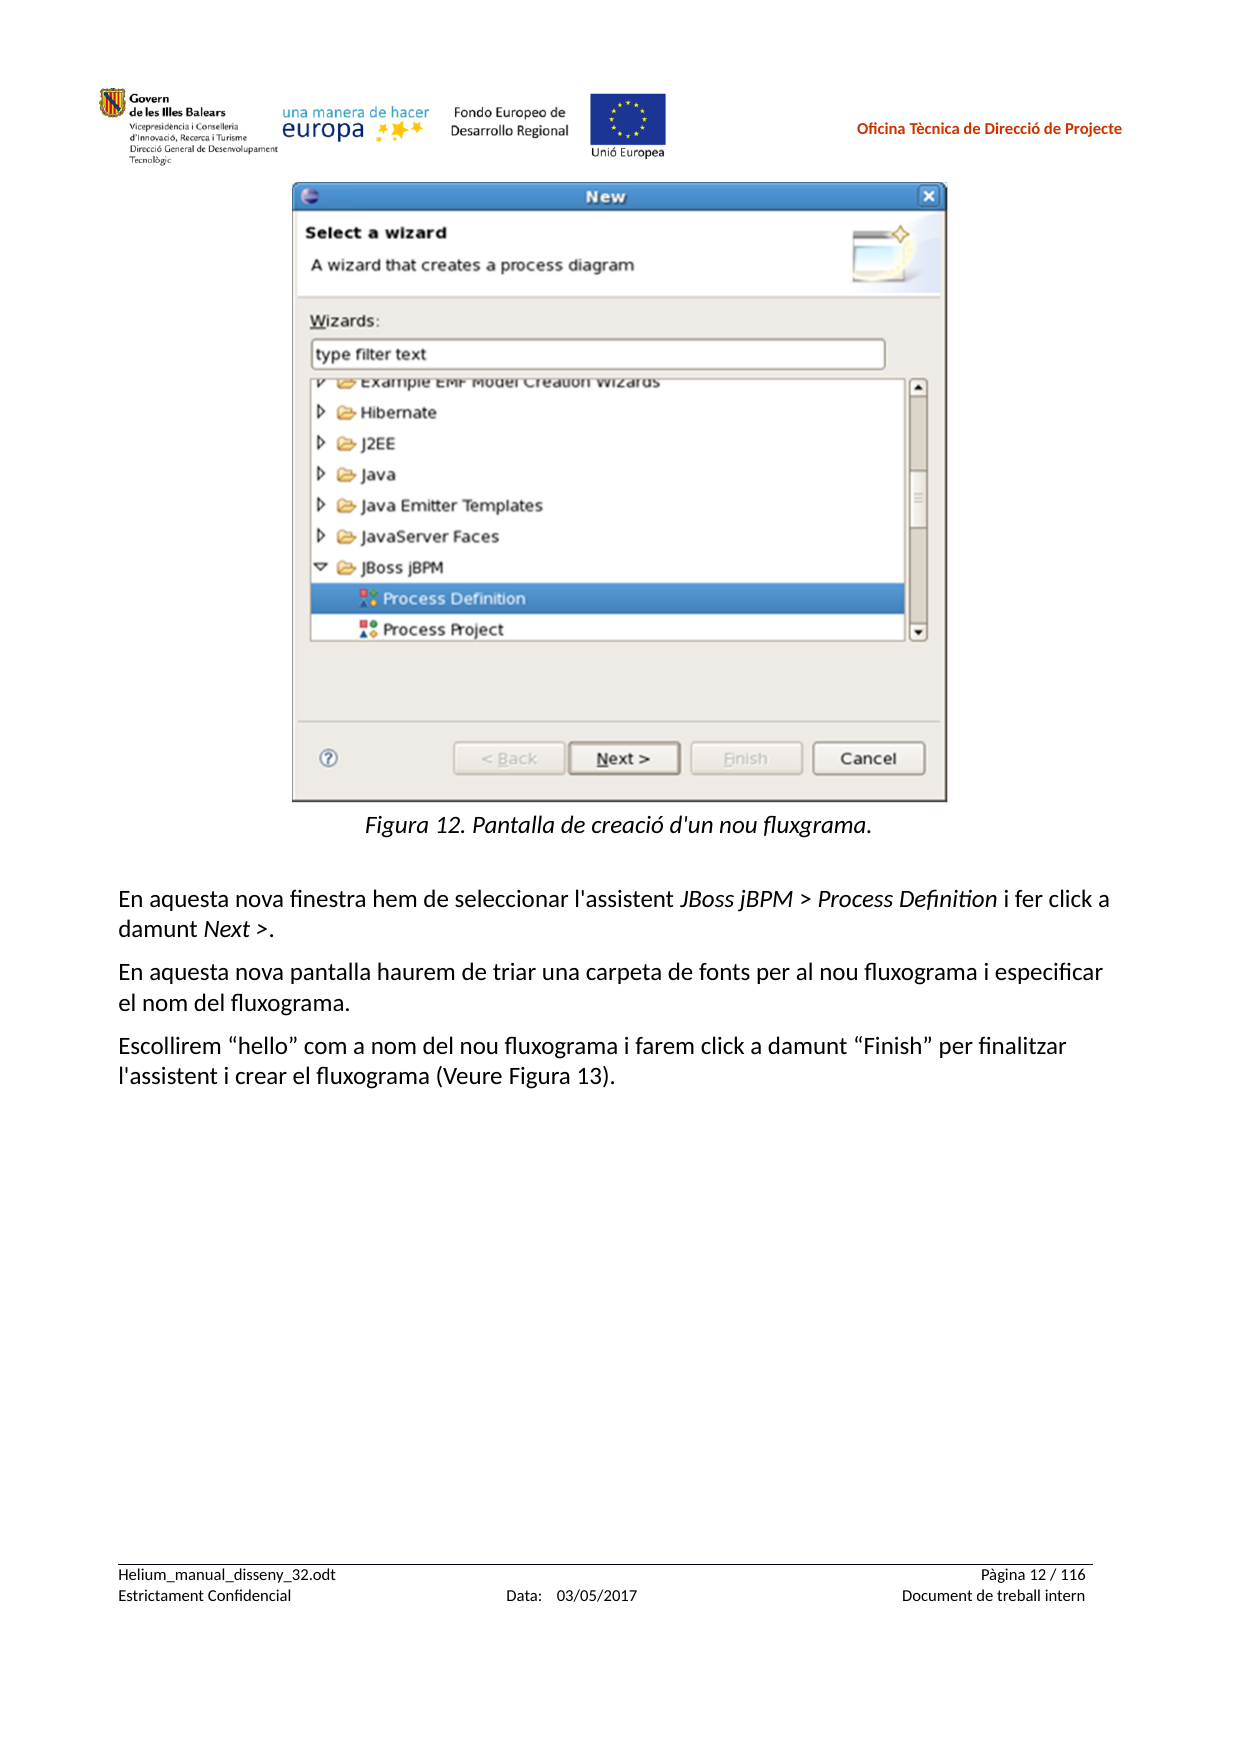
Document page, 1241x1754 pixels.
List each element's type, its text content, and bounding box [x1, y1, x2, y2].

text En aquesta nova pantalla haurem de triar una carpeta de fonts per al nou fluxograma i especificar el nom del fluxograma. [118, 956, 1122, 1017]
text En aquesta nova finestra hem de seleccionar l'assistent JBoss jBPM > Process Definition i fer click a damunt Next >. [118, 883, 1122, 944]
picture [99, 87, 668, 166]
text Escollirem “hello” com a nom del nou fluxograma i farem click a damunt “Finish” per finalitzar l'assistent i crear el fluxograma (Veure Figura 13). [118, 1030, 1122, 1091]
picture [290, 180, 950, 810]
text Figura 12. Pantalla de creació d'un nou fluxgrama. [290, 810, 950, 840]
